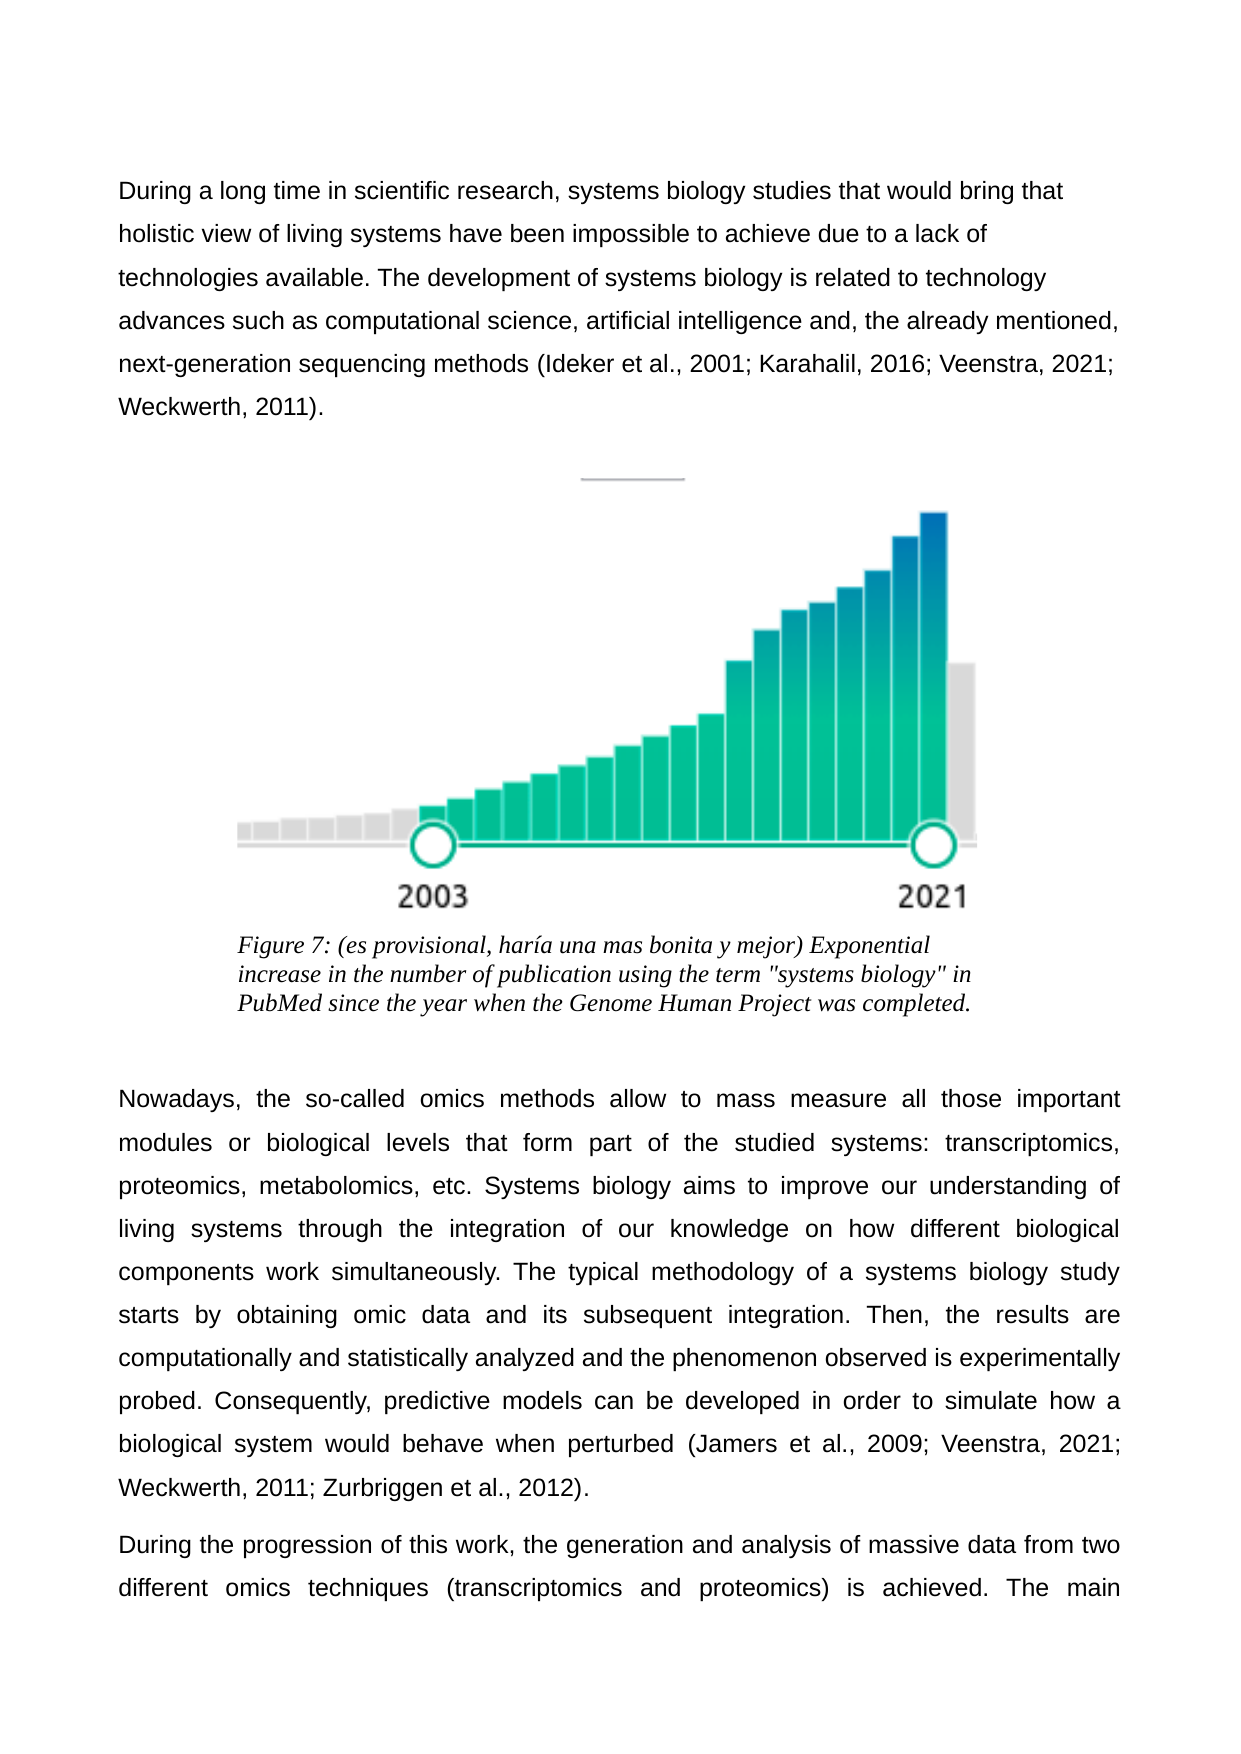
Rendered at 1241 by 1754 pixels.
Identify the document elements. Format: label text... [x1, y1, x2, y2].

text During a long time in scientific research, systems biology studies that would bring that holistic view of living systems have been impossible to achieve due to a lack of technologies available. The development of systems biology is related to technology advances such as computational science, artificial intelligence and, the already mentioned, next-generation sequencing methods (Ideker et al., 2001; Karahalil, 2016; Veenstra, 2021; Weckwerth, 2011)⁠. [118, 176, 1122, 421]
picture [659, 478, 978, 931]
text Nowadays, the so-called omics methods allow to mass measure all those important modules or biological levels that form part of the studied systems: transcriptomics, proteomics, metabolomics, etc. Systems biology aims to improve our understanding of living systems through the integration of our knowledge on how different biological components work simultaneously. The typical methodology of a systems biology study starts by obtaining omic data and its subsequent integration. Then, the results are computationally and statistically analyzed and the phenomenon observed is experimentally probed. Consequently, predictive models can be developed in order to simulate how a biological system would behave when perturbed (Jamers et al., 2009; Veenstra, 2021; Weckwerth, 2011; Zurbriggen et al., 2012)⁠. [118, 1084, 1122, 1501]
text During the progression of this work, the generation and analysis of massive data from two different omics techniques (transcriptomics and proteomics) is achieved. The main [118, 1530, 1122, 1602]
text Figure 7: (es provisional, haría una mas bonita y mejor) Exponential increase in the number of publication using the term "systems biology" in PubMed since the year when the Genome Human Project was completed. [237, 479, 977, 1017]
